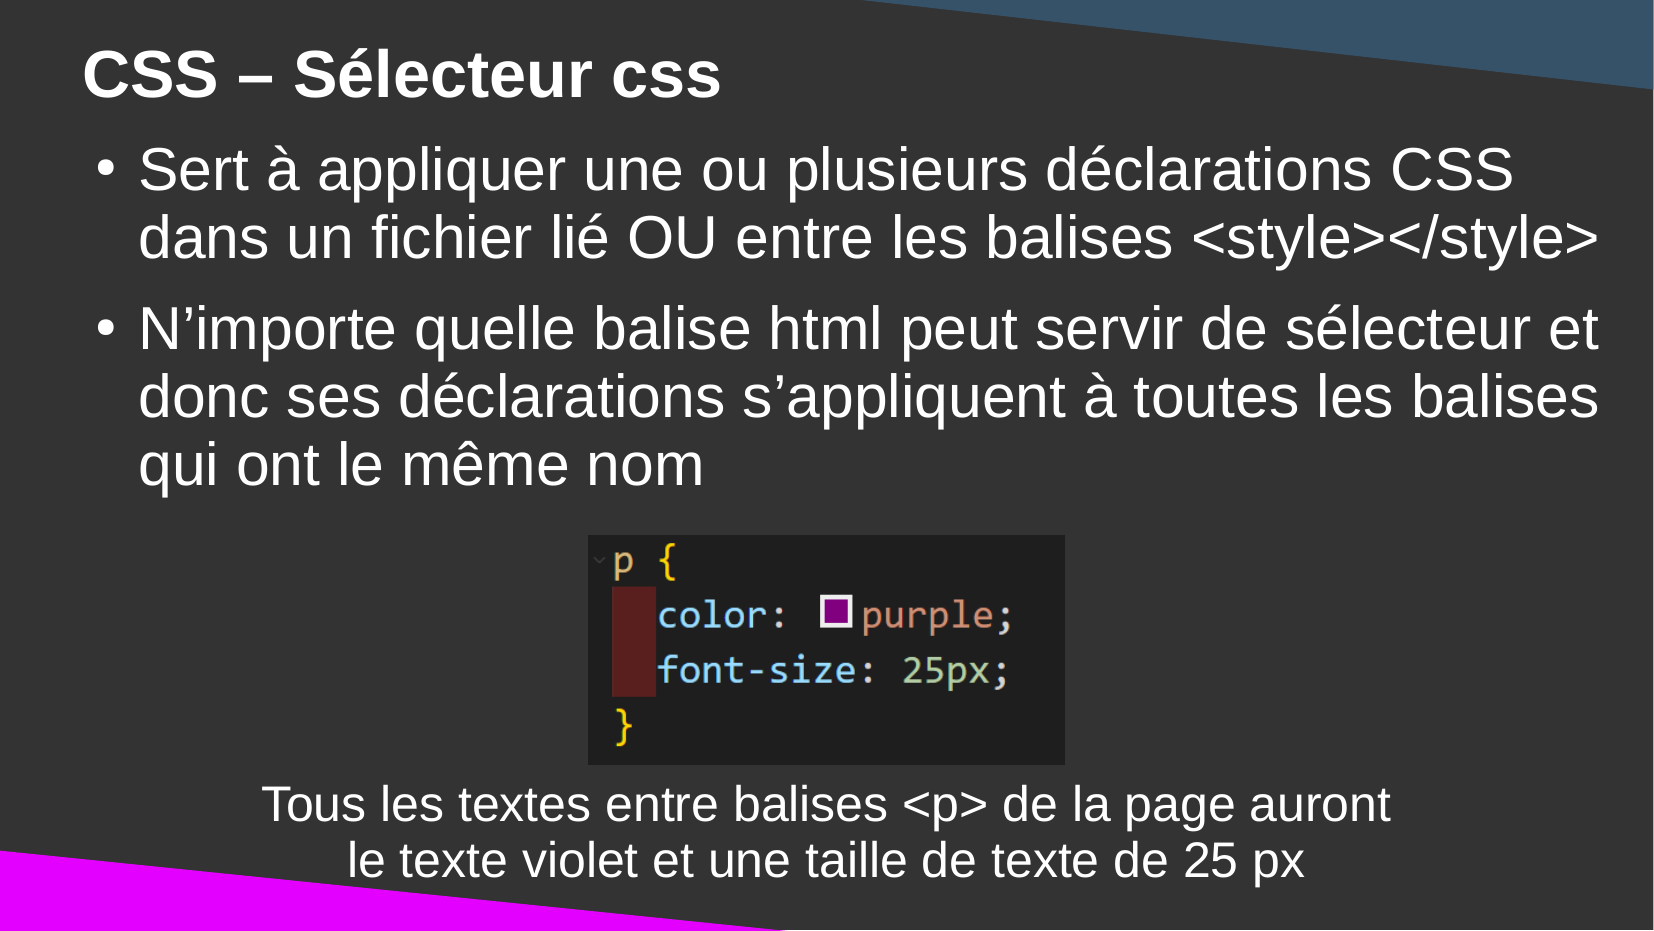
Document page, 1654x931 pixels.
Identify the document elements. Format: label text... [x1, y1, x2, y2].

list Sert à appliquer une ou plusieurs déclarations CSS dans un fichier lié OU entre les balises <style></style> N’importe quelle balise html peut servir de sélecteur et donc ses déclarations s’appliquent à toutes les balises qui ont le même nom [80, 135, 1605, 552]
picture [588, 535, 1065, 765]
title Tous les textes entre balises <p> de la page auront le texte violet et une taille de texte de 25 px [240, 776, 1413, 931]
title CSS – Sélecteur css [82, 37, 1571, 114]
text_box [0, 850, 788, 931]
text_box [861, 0, 1654, 90]
